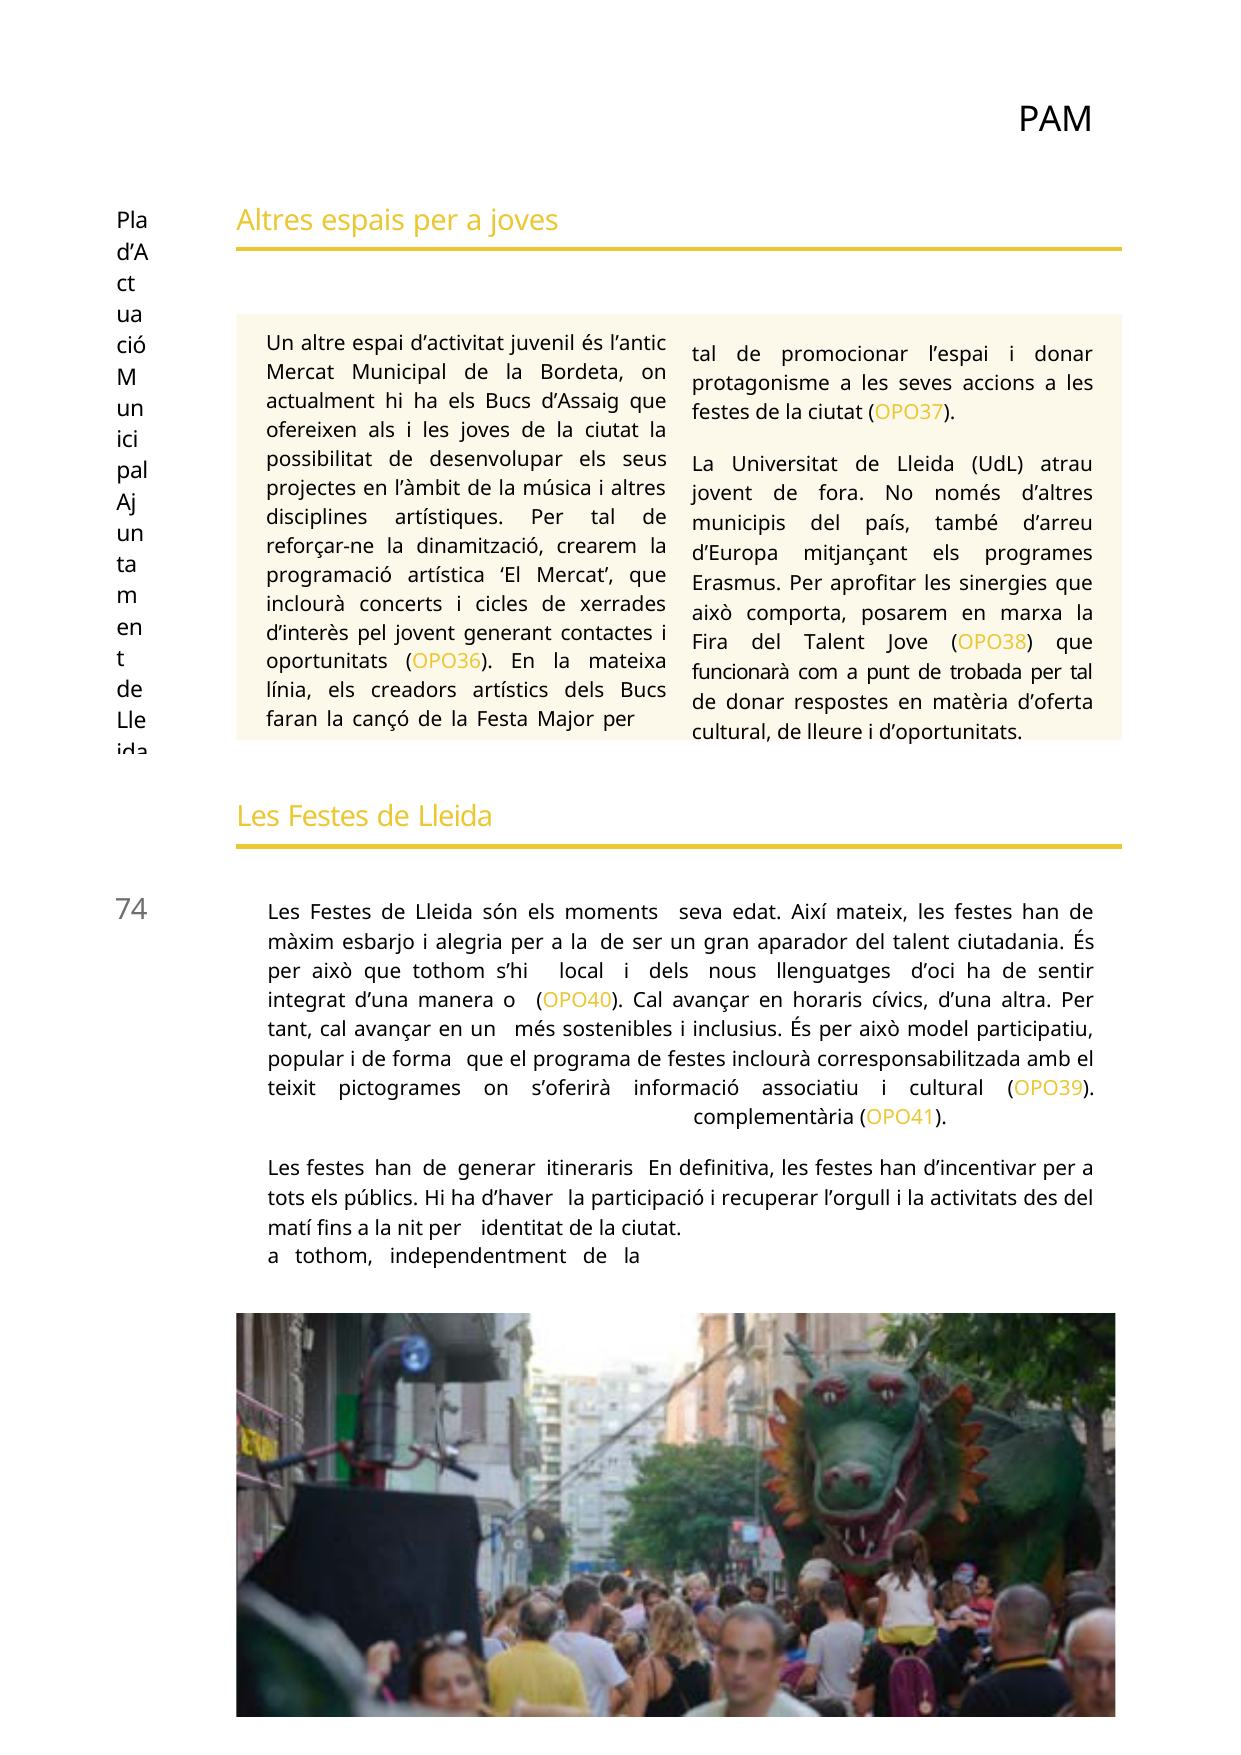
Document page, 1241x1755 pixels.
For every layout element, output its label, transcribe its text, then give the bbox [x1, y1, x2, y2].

text Altres espais per a joves [236, 199, 1141, 238]
text 74 [114, 888, 236, 928]
text Les Festes de Lleida són els moments seva edat. Així mateix, les festes han de màxim esbarjo i alegria per a la de ser un gran aparador del talent ciutadania. És per això que tothom s’hi local i dels nous llenguatges d’oci ha de sentir integrat d’una manera o (OPO40). Cal avançar en horaris cívics, d’una altra. Per tant, cal avançar en un més sostenibles i inclusius. És per això model participatiu, popular i de forma que el programa de festes inclourà corresponsabilitzada amb el teixit pictogrames on s’oferirà informació associatiu i cultural (OPO39). complementària (OPO41). [267, 897, 1094, 1131]
table_cell [692, 449, 1093, 741]
text [236, 874, 1122, 1274]
table_cell [692, 339, 1093, 426]
text Pla d’Actuació Municipal Ajuntament de Lleida [116, 204, 149, 754]
text [1122, 888, 1141, 928]
text Les festes han de generar itineraris En definitiva, les festes han d’incentivar per a tots els públics. Hi ha d’haver la participació i recuperar l’orgull i la activitats des del matí fins a la nit per identitat de la ciutat. [267, 1153, 1094, 1242]
table_cell [266, 328, 667, 733]
text a tothom, independentment de la [267, 1243, 1122, 1268]
text Les Festes de Lleida [236, 795, 1141, 835]
